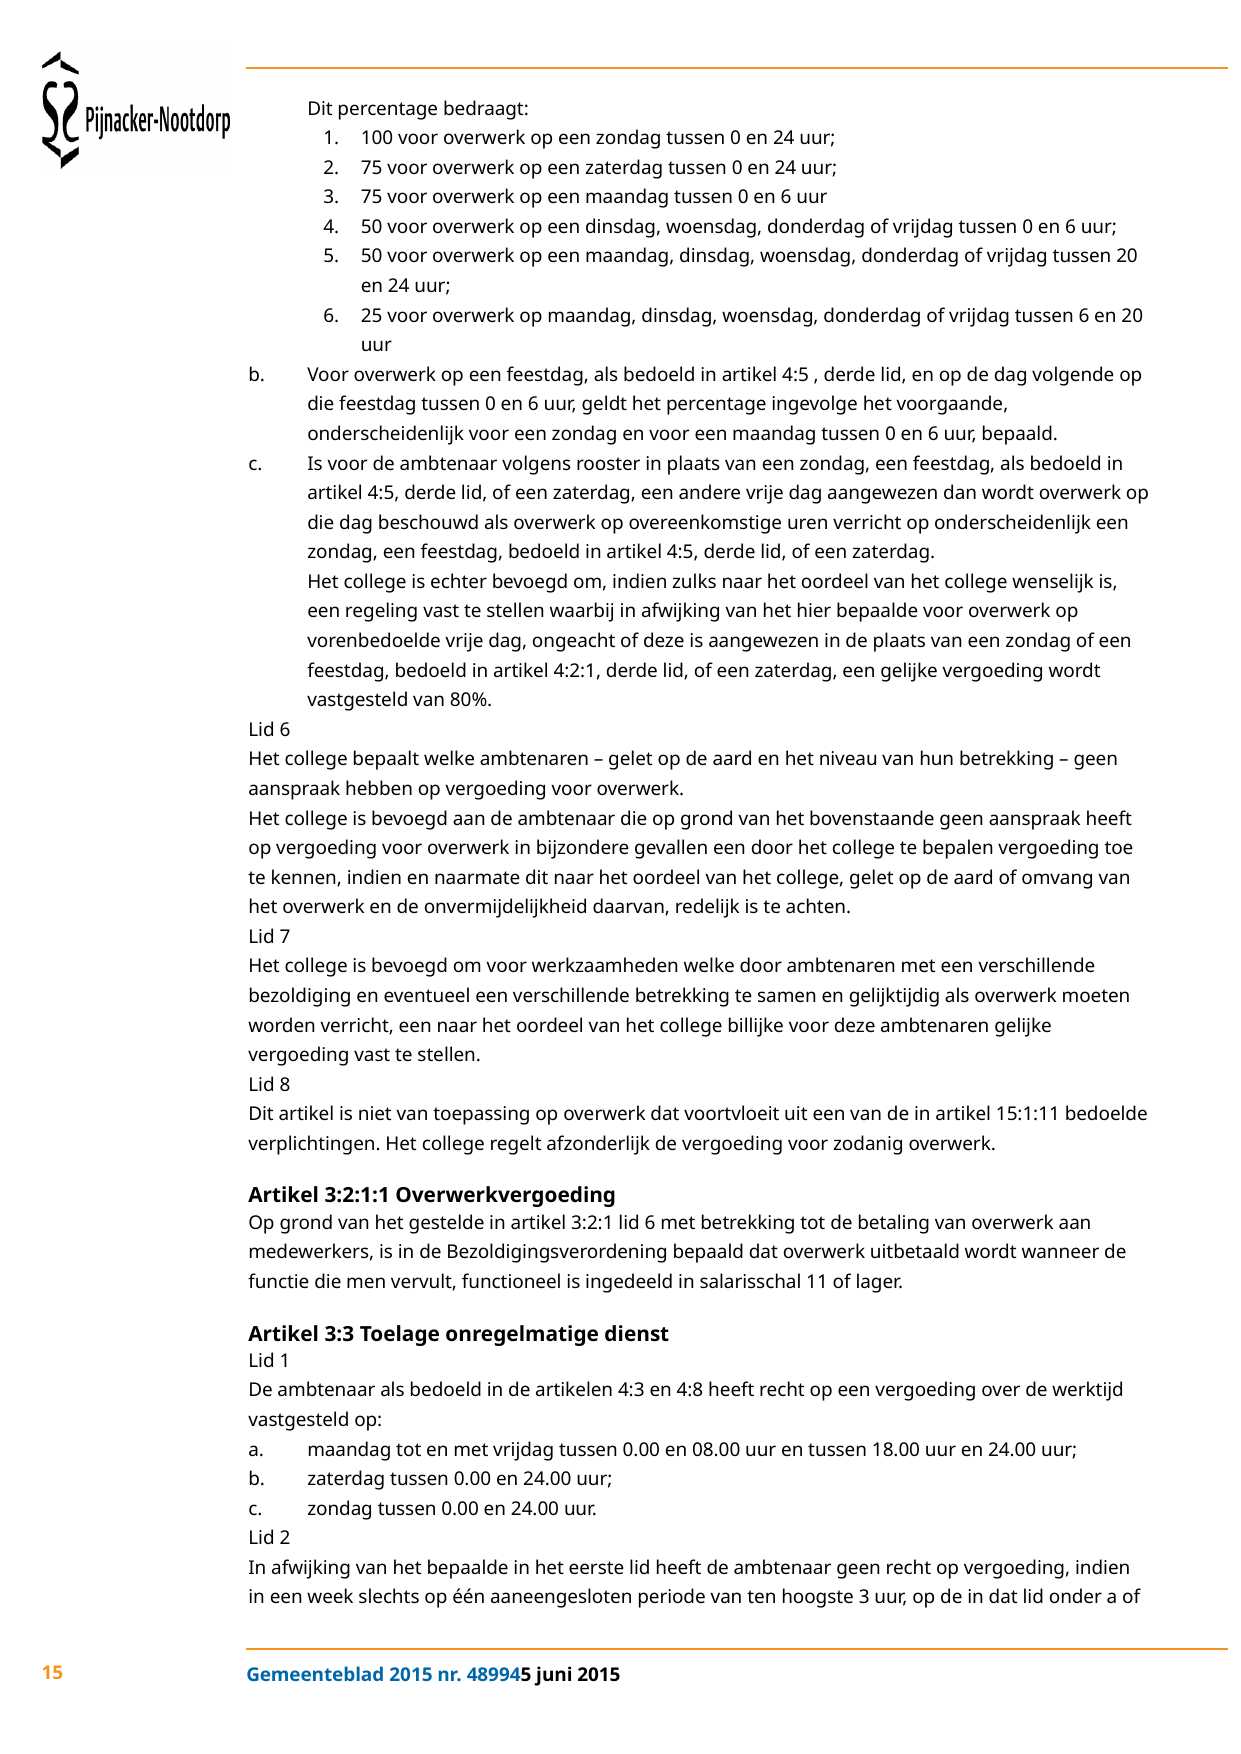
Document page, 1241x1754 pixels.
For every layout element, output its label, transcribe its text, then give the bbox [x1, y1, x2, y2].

list 50 voor overwerk op een maandag, dinsdag, woensdag, donderdag of vrijdag tussen 20 en 24 uur; [323, 243, 1152, 298]
text Lid 2 [248, 1524, 1152, 1550]
list zaterdag tussen 0.00 en 24.00 uur; [248, 1465, 1152, 1491]
text De ambtenaar als bedoeld in de artikelen 4:3 en 4:8 heeft recht op een vergoeding over de werktijd vastgesteld op: [248, 1377, 1152, 1432]
text Op grond van het gestelde in artikel 3:2:1 lid 6 met betrekking tot de betaling van overwerk aan medewerkers, is in de Bezoldigingsverordening bepaald dat overwerk uitbetaald wordt wanneer de functie die men vervult, functioneel is ingedeeld in salarisschal 11 of lager. [248, 1209, 1152, 1294]
text Artikel 3:3 Toelage onregelmatige dienst [248, 1319, 1152, 1347]
text In afwijking van het bepaalde in het eerste lid heeft de ambtenaar geen recht op vergoeding, indien in een week slechts op één aaneengesloten periode van ten hoogste 3 uur, op de in dat lid onder a of [248, 1554, 1152, 1609]
text Het college is bevoegd aan de ambtenaar die op grond van het bovenstaande geen aanspraak heeft op vergoeding voor overwerk in bijzondere gevallen een door het college te bepalen vergoeding toe te kennen, indien en naarmate dit naar het oordeel van het college, gelet op de aard of omvang van het overwerk en de onvermijdelijkheid daarvan, redelijk is te achten. [248, 805, 1152, 919]
list Het college is echter bevoegd om, indien zulks naar het oordeel van het college wenselijk is, een regeling vast te stellen waarbij in afwijking van het hier bepaalde voor overwerk op vorenbedoelde vrije dag, ongeacht of deze is aangewezen in de plaats van een zondag of een feestdag, bedoeld in artikel 4:2:1, derde lid, of een zaterdag, een gelijke vergoeding wordt vastgesteld van 80%. [248, 568, 1152, 712]
text Lid 1 [248, 1347, 1152, 1373]
text Het college is bevoegd om voor werkzaamheden welke door ambtenaren met een verschillende bezoldiging en eventueel een verschillende betrekking te samen en gelijktijdig als overwerk moeten worden verricht, een naar het oordeel van het college billijke voor deze ambtenaren gelijke vergoeding vast te stellen. [248, 953, 1152, 1067]
text Lid 6 [248, 716, 1152, 742]
list 50 voor overwerk op een dinsdag, woensdag, donderdag of vrijdag tussen 0 en 6 uur; [323, 213, 1152, 239]
list 25 voor overwerk op maandag, dinsdag, woensdag, donderdag of vrijdag tussen 6 en 20 uur [323, 302, 1152, 357]
text Het college bepaalt welke ambtenaren – gelet op de aard en het niveau van hun betrekking – geen aanspraak hebben op vergoeding voor overwerk. [248, 746, 1152, 801]
list zondag tussen 0.00 en 24.00 uur. [248, 1495, 1152, 1521]
list maandag tot en met vrijdag tussen 0.00 en 08.00 uur en tussen 18.00 uur en 24.00 uur; [248, 1436, 1152, 1462]
list 75 voor overwerk op een zaterdag tussen 0 en 24 uur; [323, 154, 1152, 180]
text Lid 8 [248, 1071, 1152, 1097]
text Dit artikel is niet van toepassing op overwerk dat voortvloeit uit een van de in artikel 15:1:11 bedoelde verplichtingen. Het college regelt afzonderlijk de vergoeding voor zodanig overwerk. [248, 1101, 1152, 1156]
list Dit percentage bedraagt: [248, 95, 1152, 121]
list Voor overwerk op een feestdag, als bedoeld in artikel 4:5 , derde lid, en op de dag volgende op die feestdag tussen 0 en 6 uur, geldt het percentage ingevolge het voorgaande, onderscheidenlijk voor een zondag en voor een maandag tussen 0 en 6 uur, bepaald. [248, 361, 1152, 446]
text Artikel 3:2:1:1 Overwerkvergoeding [248, 1181, 1152, 1209]
text Lid 7 [248, 923, 1152, 949]
picture [41, 47, 231, 172]
list 75 voor overwerk op een maandag tussen 0 en 6 uur [323, 183, 1152, 209]
list Is voor de ambtenaar volgens rooster in plaats van een zondag, een feestdag, als bedoeld in artikel 4:5, derde lid, of een zaterdag, een andere vrije dag aangewezen dan wordt overwerk op die dag beschouwd als overwerk op overeenkomstige uren verricht op onderscheidenlijk een zondag, een feestdag, bedoeld in artikel 4:5, derde lid, of een zaterdag. [248, 450, 1152, 564]
list 100 voor overwerk op een zondag tussen 0 en 24 uur; [323, 124, 1152, 150]
